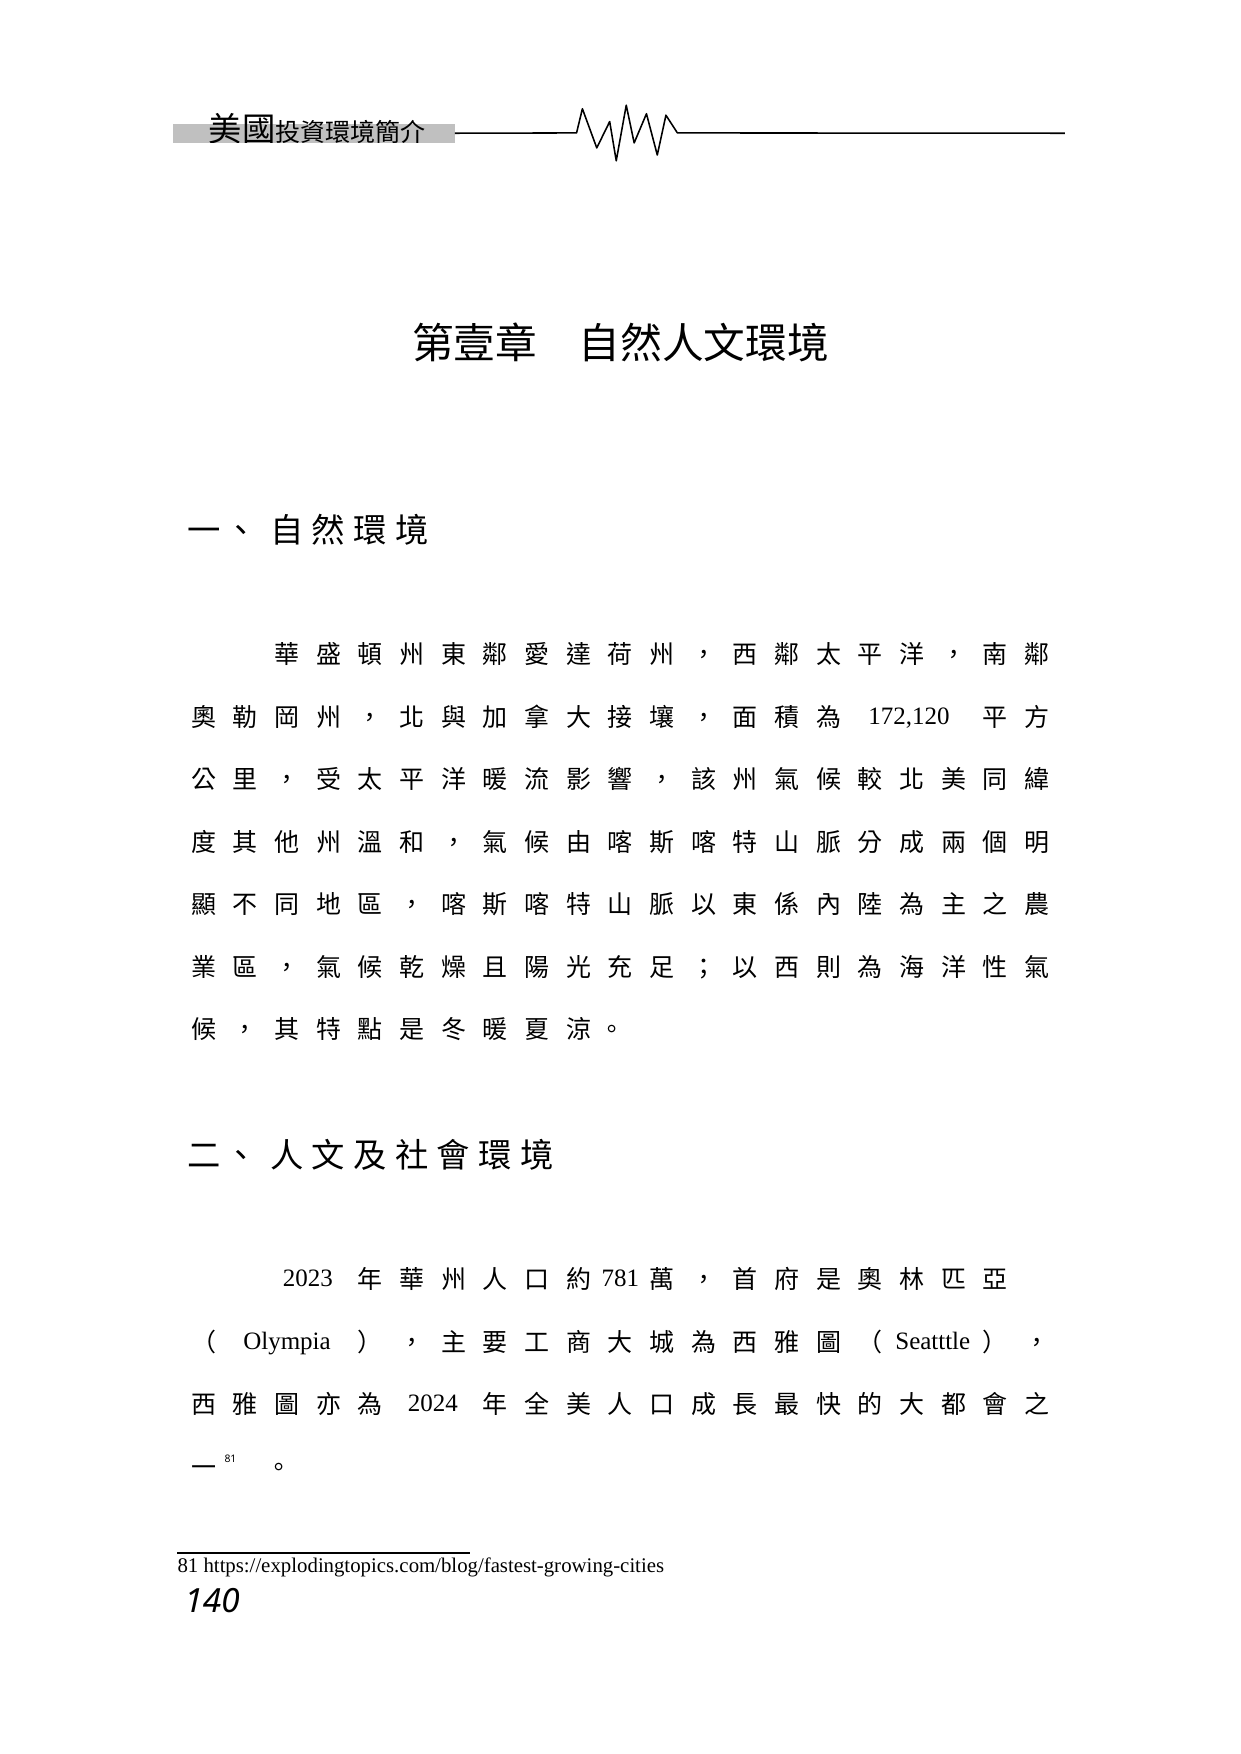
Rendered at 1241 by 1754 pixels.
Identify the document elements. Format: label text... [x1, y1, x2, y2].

text https://explodingtopics.com/blog/fastest-growing-cities [177, 1553, 1063, 1577]
text 一、自然環境 [183, 486, 1058, 549]
text 2023年華州人口約781萬，首府是奧林匹亞（Olympia），主要工商大城為西雅圖（Seatttle），西雅圖亦為2024年全美人口成長最快的大都會之一。 [183, 1236, 1058, 1486]
text 第壹章 自然人文環境 [183, 299, 1058, 361]
text 二、人文及社會環境 [183, 1111, 1058, 1174]
text 華盛頓州東鄰愛達荷州，西鄰太平洋，南鄰奧勒岡州，北與加拿大接壤，面積為172,120 平方公里，受太平洋暖流影響，該州氣候較北美同緯度其他州溫和，氣候由喀斯喀特山脈分成兩個明顯不同地區，喀斯喀特山脈以東係內陸為主之農業區，氣候乾燥且陽光充足；以西則為海洋性氣候，其特點是冬暖夏涼。 [183, 611, 1058, 1049]
